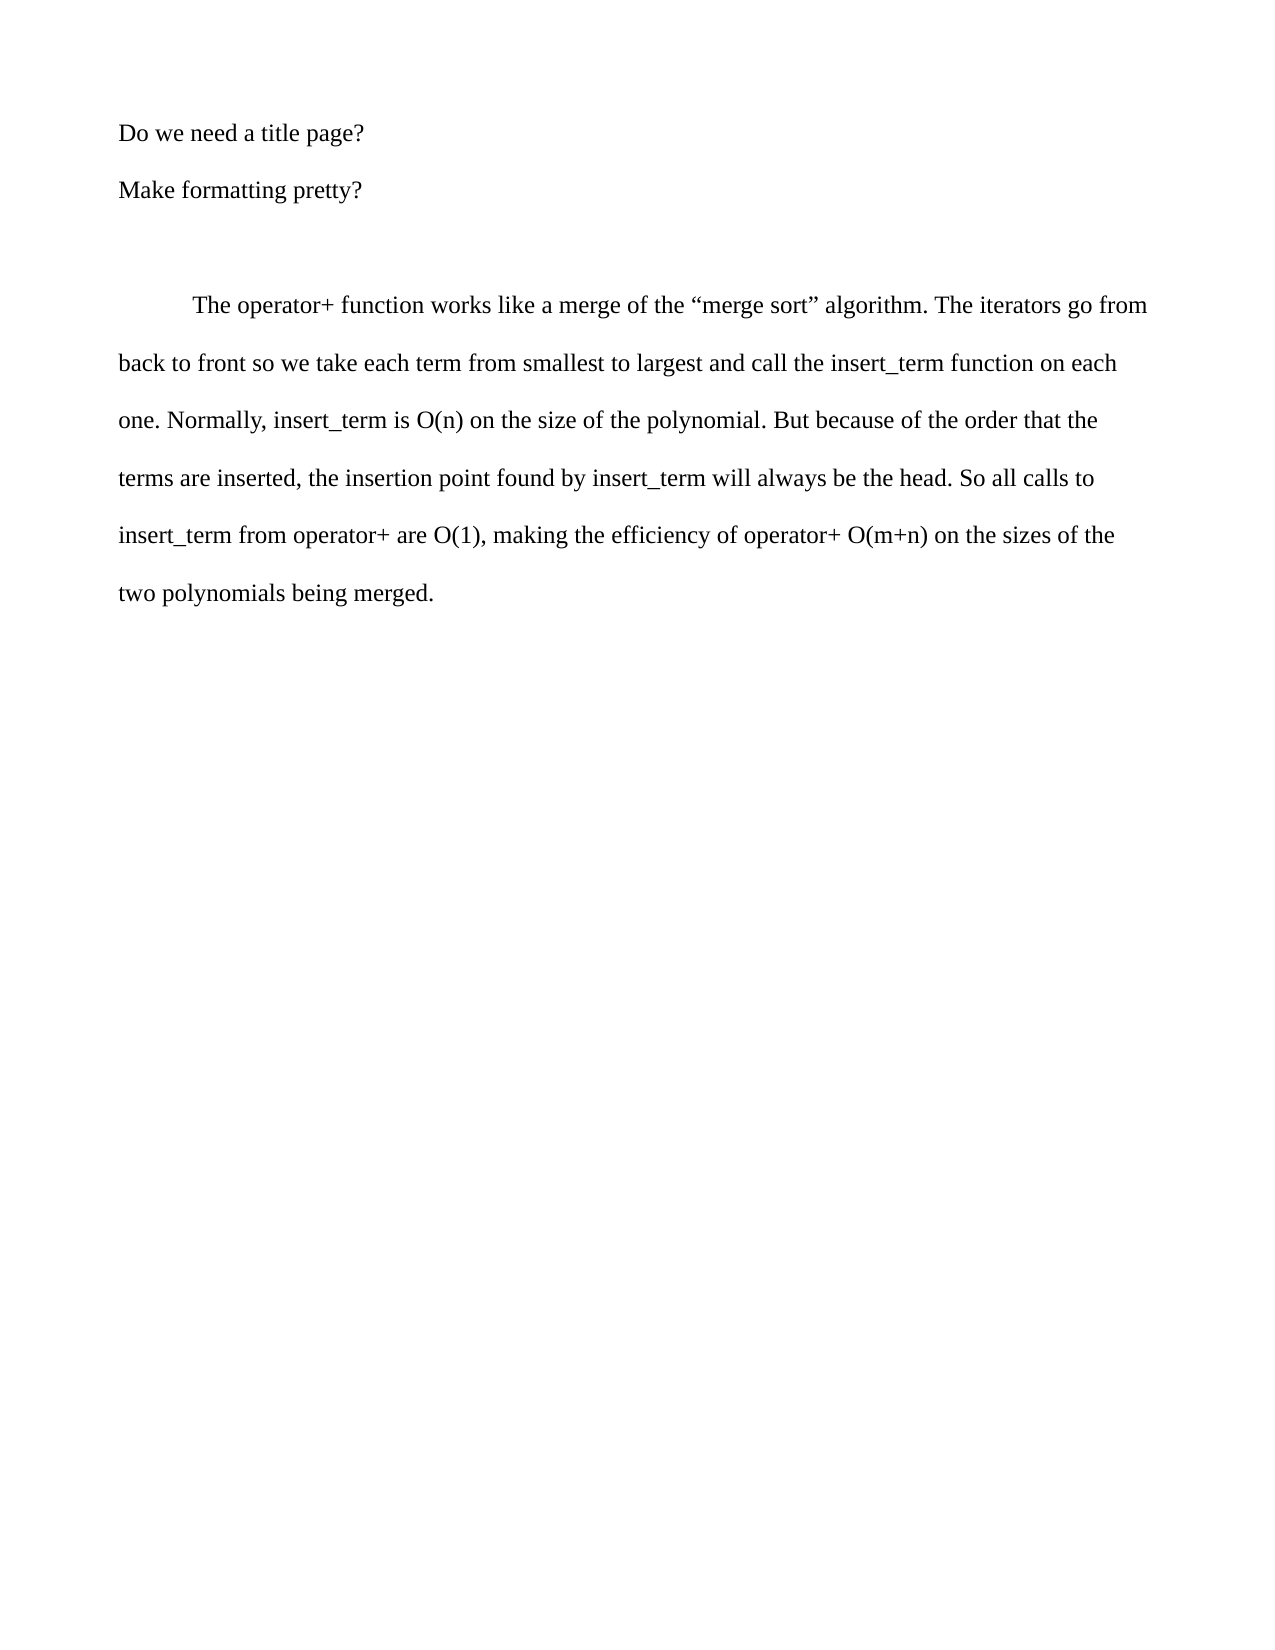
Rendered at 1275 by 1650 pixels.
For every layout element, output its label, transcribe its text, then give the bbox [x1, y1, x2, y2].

text The operator+ function works like a merge of the “merge sort” algorithm. The iterators go from back to front so we take each term from smallest to largest and call the insert_term function on each one. Normally, insert_term is O(n) on the size of the polynomial. But because of the order that the terms are inserted, the insertion point found by insert_term will always be the head. So all calls to insert_term from operator+ are O(1), making the efficiency of operator+ O(m+n) on the sizes of the two polynomials being merged. [118, 291, 1157, 607]
text Make formatting pretty? [118, 176, 1157, 204]
text Do we need a title page? [118, 118, 1157, 147]
